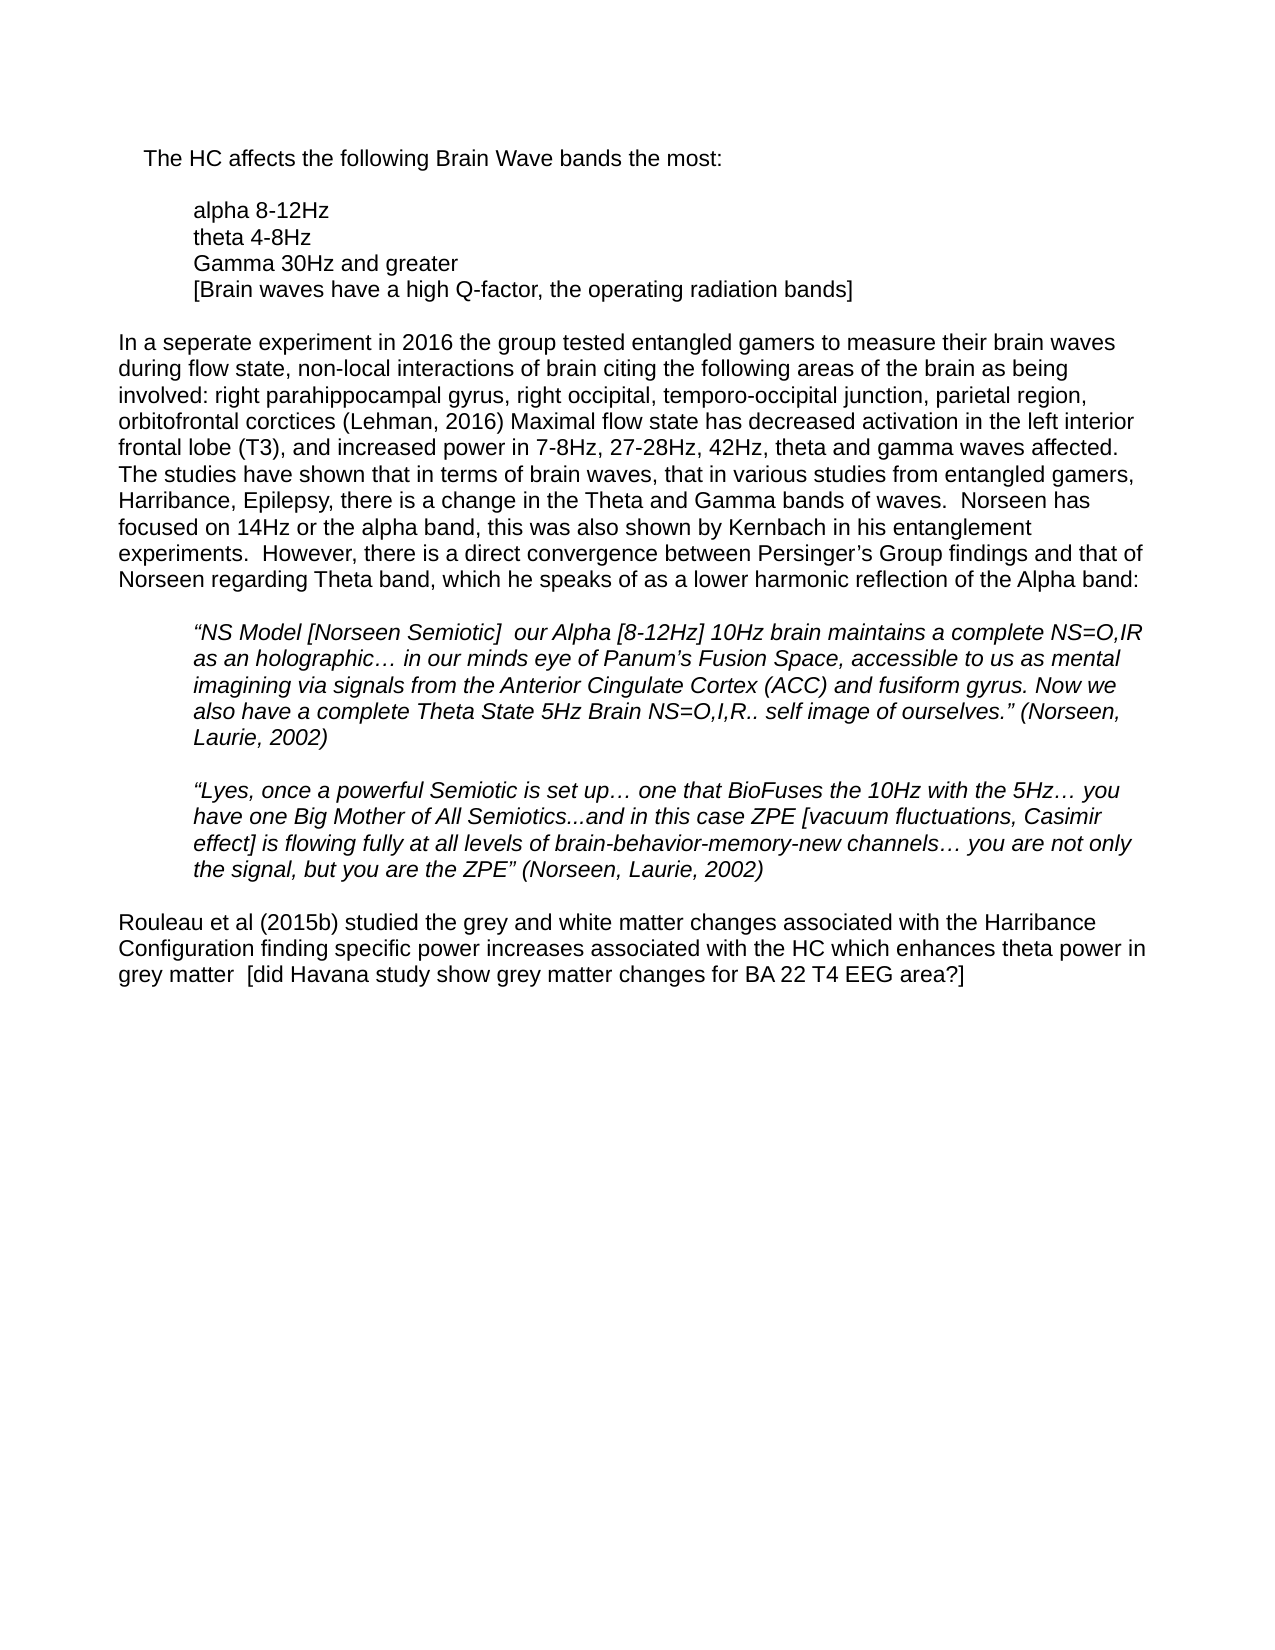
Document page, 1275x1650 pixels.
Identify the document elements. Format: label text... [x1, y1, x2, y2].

text Rouleau et al (2015b) studied the grey and white matter changes associated with the Harribance Configuration finding specific power increases associated with the HC which enhances theta power in grey matter [did Havana study show grey matter changes for BA 22 T4 EEG area?] [118, 909, 1157, 988]
text “NS Model [Norseen Semiotic] our Alpha [8-12Hz] 10Hz brain maintains a complete NS=O,IR as an holographic… in our minds eye of Panum’s Fusion Space, accessible to us as mental imagining via signals from the Anterior Cingulate Cortex (ACC) and fusiform gyrus. Now we also have a complete Theta State 5Hz Brain NS=O,I,R.. self image of ourselves.” (Norseen, Laurie, 2002) [193, 619, 1157, 751]
text The HC affects the following Brain Wave bands the most: [118, 144, 1157, 171]
text In a seperate experiment in 2016 the group tested entangled gamers to measure their brain waves during flow state, non-local interactions of brain citing the following areas of the brain as being involved: right parahippocampal gyrus, right occipital, temporo-occipital junction, parietal region, orbitofrontal corctices (Lehman, 2016) Maximal flow state has decreased activation in the left interior frontal lobe (T3), and increased power in 7-8Hz, 27-28Hz, 42Hz, theta and gamma waves affected. [118, 329, 1157, 461]
text [Brain waves have a high Q-factor, the operating radiation bands] [193, 276, 1157, 303]
text theta 4-8Hz [193, 223, 1157, 250]
text Gamma 30Hz and greater [193, 250, 1157, 276]
text alpha 8-12Hz [193, 197, 1157, 223]
text “Lyes, once a powerful Semiotic is set up… one that BioFuses the 10Hz with the 5Hz… you have one Big Mother of All Semiotics...and in this case ZPE [vacuum fluctuations, Casimir effect] is flowing fully at all levels of brain-behavior-memory-new channels… you are not only the signal, but you are the ZPE” (Norseen, Laurie, 2002) [193, 777, 1157, 882]
text The studies have shown that in terms of brain waves, that in various studies from entangled gamers, Harribance, Epilepsy, there is a change in the Theta and Gamma bands of waves. Norseen has focused on 14Hz or the alpha band, this was also shown by Kernbach in his entanglement experiments. However, there is a direct convergence between Persinger’s Group findings and that of Norseen regarding Theta band, which he speaks of as a lower harmonic reflection of the Alpha band: [118, 461, 1157, 592]
